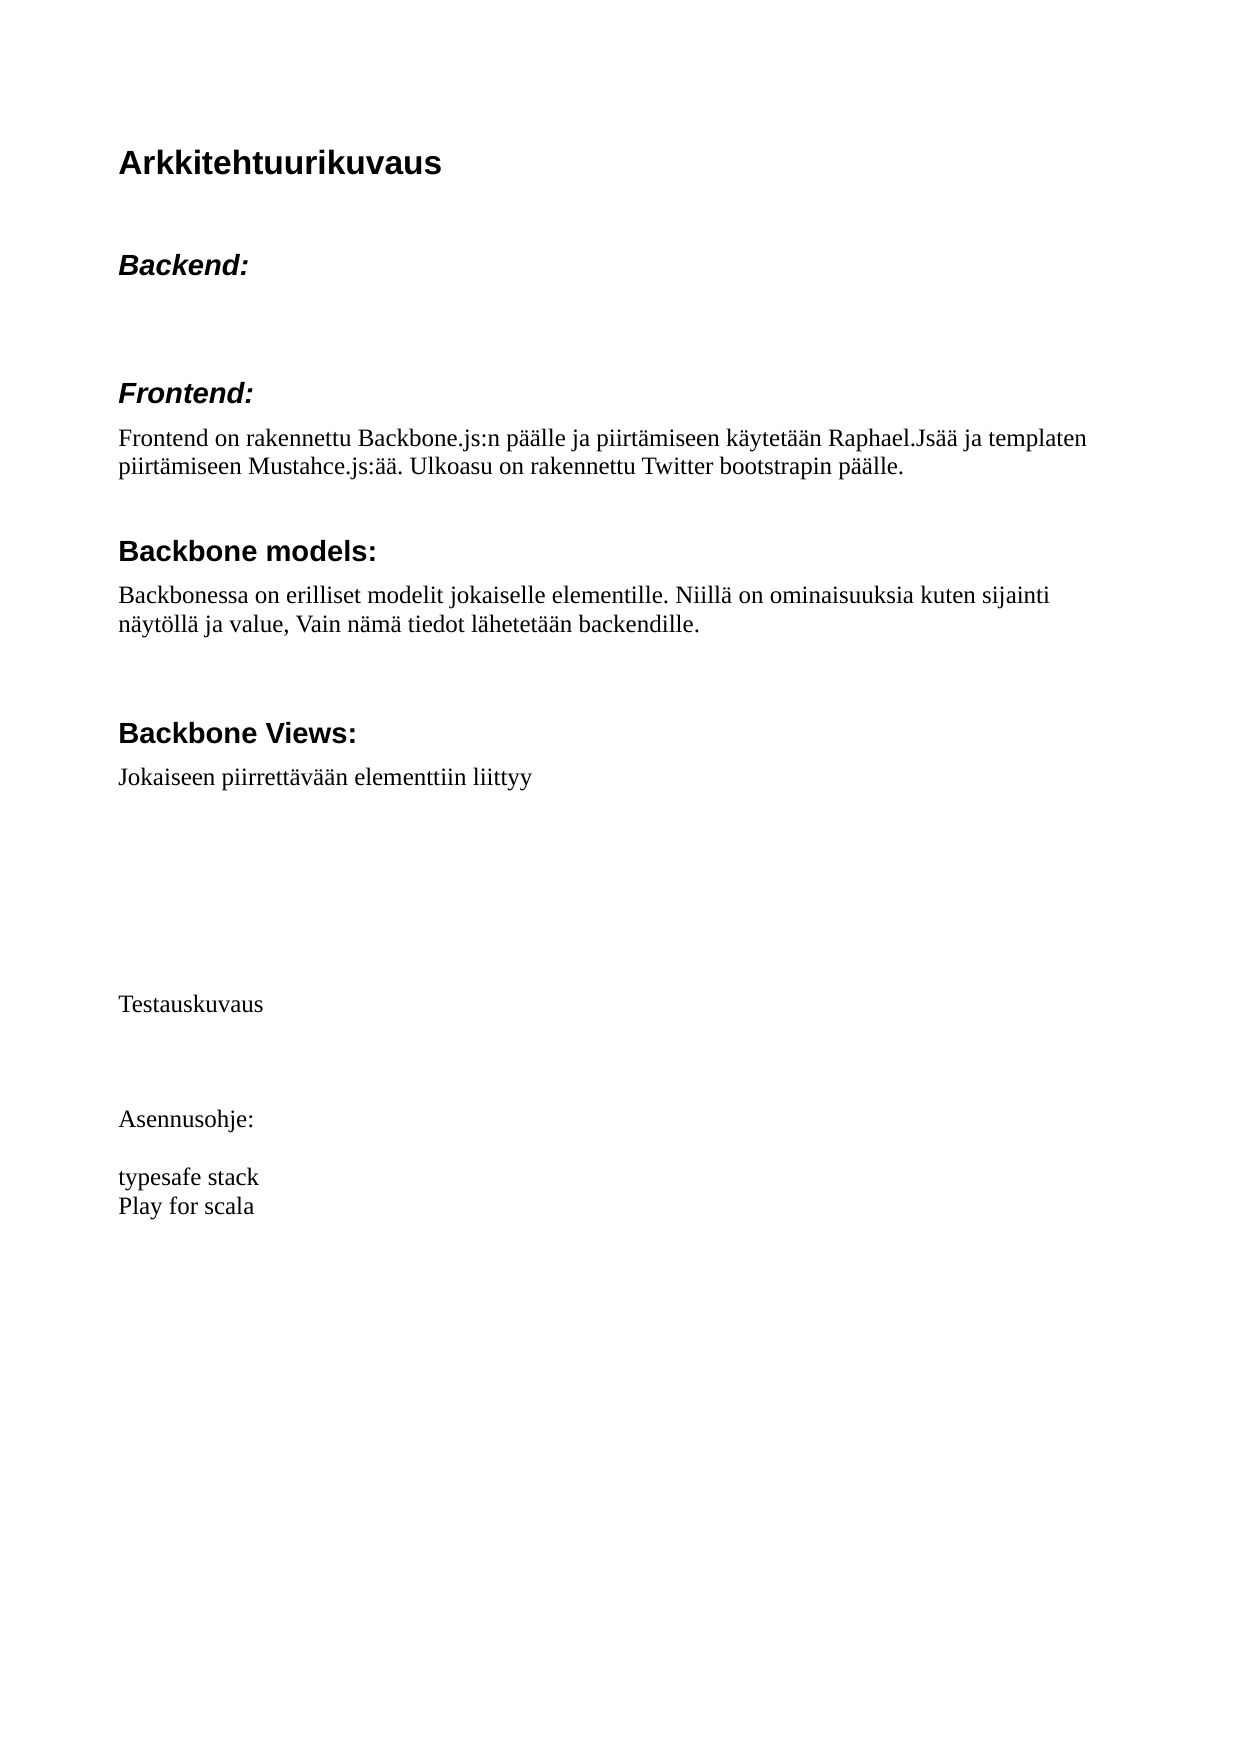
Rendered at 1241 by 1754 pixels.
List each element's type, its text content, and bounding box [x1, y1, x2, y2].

subtitle Backbone models: [118, 534, 1122, 567]
text Play for scala [118, 1191, 1122, 1219]
subtitle Backend: [118, 248, 1122, 282]
text Frontend on rakennettu Backbone.js:n päälle ja piirtämiseen käytetään Raphael.Jsää ja templaten piirtämiseen Mustahce.js:ää. Ulkoasu on rakennettu Twitter bootstrapin päälle. [118, 423, 1122, 480]
subtitle Arkkitehtuurikuvaus [118, 143, 1122, 182]
text typesafe stack [118, 1162, 1122, 1191]
text Backbonessa on erilliset modelit jokaiselle elementille. Niillä on ominaisuuksia kuten sijainti näytöllä ja value, Vain nämä tiedot lähetetään backendille. [118, 580, 1122, 637]
text Jokaiseen piirrettävään elementtiin liittyy [118, 762, 1122, 791]
subtitle Backbone Views: [118, 716, 1122, 750]
subtitle Frontend: [118, 377, 1122, 410]
text Asennusohje: [118, 1104, 1122, 1133]
text Testauskuvaus [118, 989, 1122, 1018]
